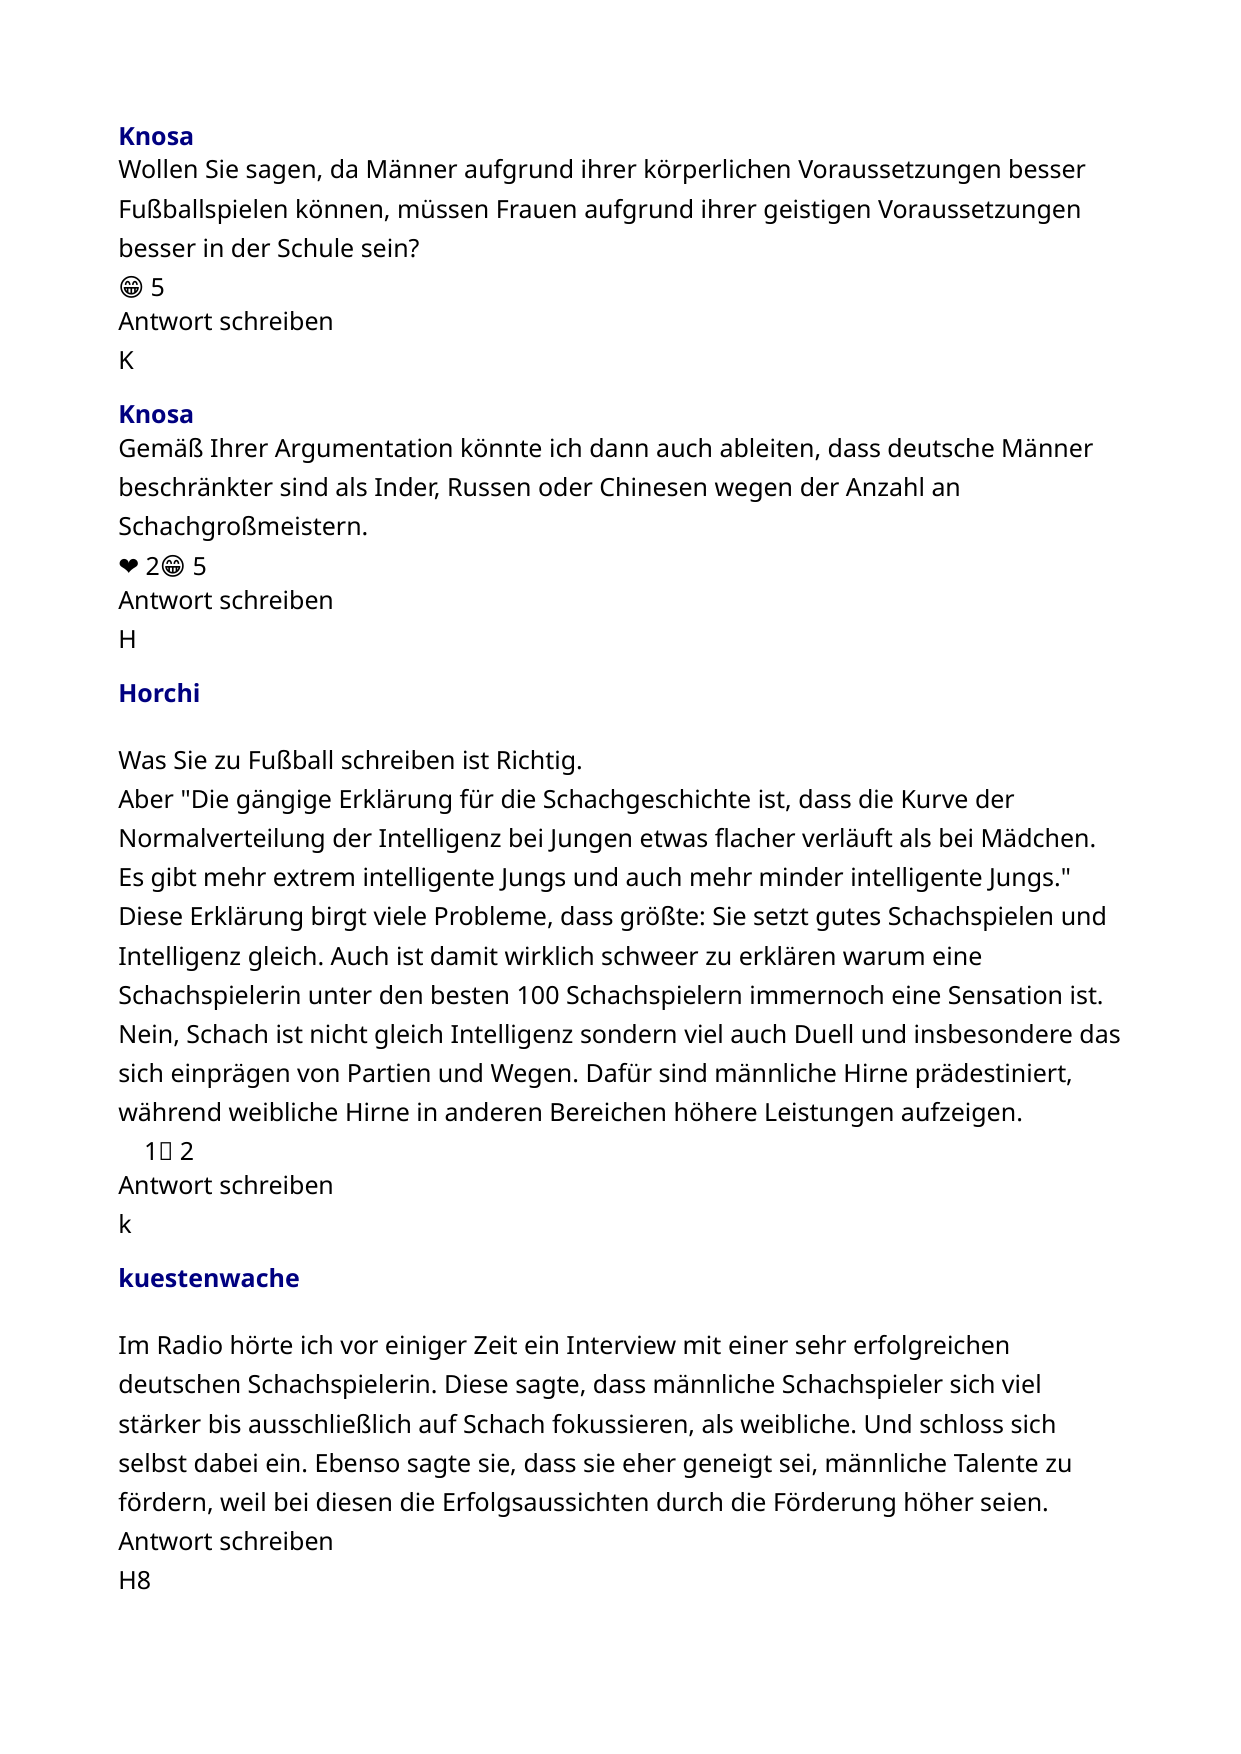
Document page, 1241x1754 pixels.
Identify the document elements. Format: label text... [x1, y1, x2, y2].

text Gemäß Ihrer Argumentation könnte ich dann auch ableiten, dass deutsche Männer beschränkter sind als Inder, Russen oder Chinesen wegen der Anzahl an Schachgroßmeistern. [118, 431, 1122, 543]
text Diese Erklärung birgt viele Probleme, dass größte: Sie setzt gutes Schachspielen und Intelligenz gleich. Auch ist damit wirklich schweer zu erklären warum eine Schachspielerin unter den besten 100 Schachspielern immernoch eine Sensation ist. Nein, Schach ist nicht gleich Intelligenz sondern viel auch Duell und insbesondere das sich einprägen von Partien und Wegen. Dafür sind männliche Hirne prädestiniert, während weibliche Hirne in anderen Bereichen höhere Leistungen aufzeigen. [118, 899, 1122, 1129]
text Im Radio hörte ich vor einiger Zeit ein Interview mit einer sehr erfolgreichen deutschen Schachspielerin. Diese sagte, dass männliche Schachspieler sich viel stärker bis ausschließlich auf Schach fokussieren, als weibliche. Und schloss sich selbst dabei ein. Ebenso sagte sie, dass sie eher geneigt sei, männliche Talente zu fördern, weil bei diesen die Erfolgsaussichten durch die Förderung höher seien. [118, 1328, 1122, 1519]
text 🙁 1🤨 2 [118, 1134, 1122, 1168]
text Wollen Sie sagen, da Männer aufgrund ihrer körperlichen Voraussetzungen besser Fußballspielen können, müssen Frauen aufgrund ihrer geistigen Voraussetzungen besser in der Schule sein? [118, 152, 1122, 264]
text K [118, 343, 1122, 377]
text Antwort schreiben [118, 1168, 1122, 1202]
text H [118, 621, 1122, 656]
subtitle Knosa [118, 397, 1122, 431]
text Was Sie zu Fußball schreiben ist Richtig. [118, 742, 1122, 776]
subtitle Horchi [118, 675, 1122, 709]
subtitle kuestenwache [118, 1261, 1122, 1295]
text Antwort schreiben [118, 1524, 1122, 1558]
text Antwort schreiben [118, 304, 1122, 338]
text 😁 5 [118, 270, 1122, 304]
subtitle Knosa [118, 118, 1122, 152]
text ❤️ 2😁 5 [118, 548, 1122, 582]
text Aber "Die gängige Erklärung für die Schachgeschichte ist, dass die Kurve der Normalverteilung der Intelligenz bei Jungen etwas flacher verläuft als bei Mädchen. Es gibt mehr extrem intelligente Jungs und auch mehr minder intelligente Jungs." [118, 781, 1122, 894]
text k [118, 1207, 1122, 1241]
text Antwort schreiben [118, 582, 1122, 616]
text H8 [118, 1563, 1122, 1597]
